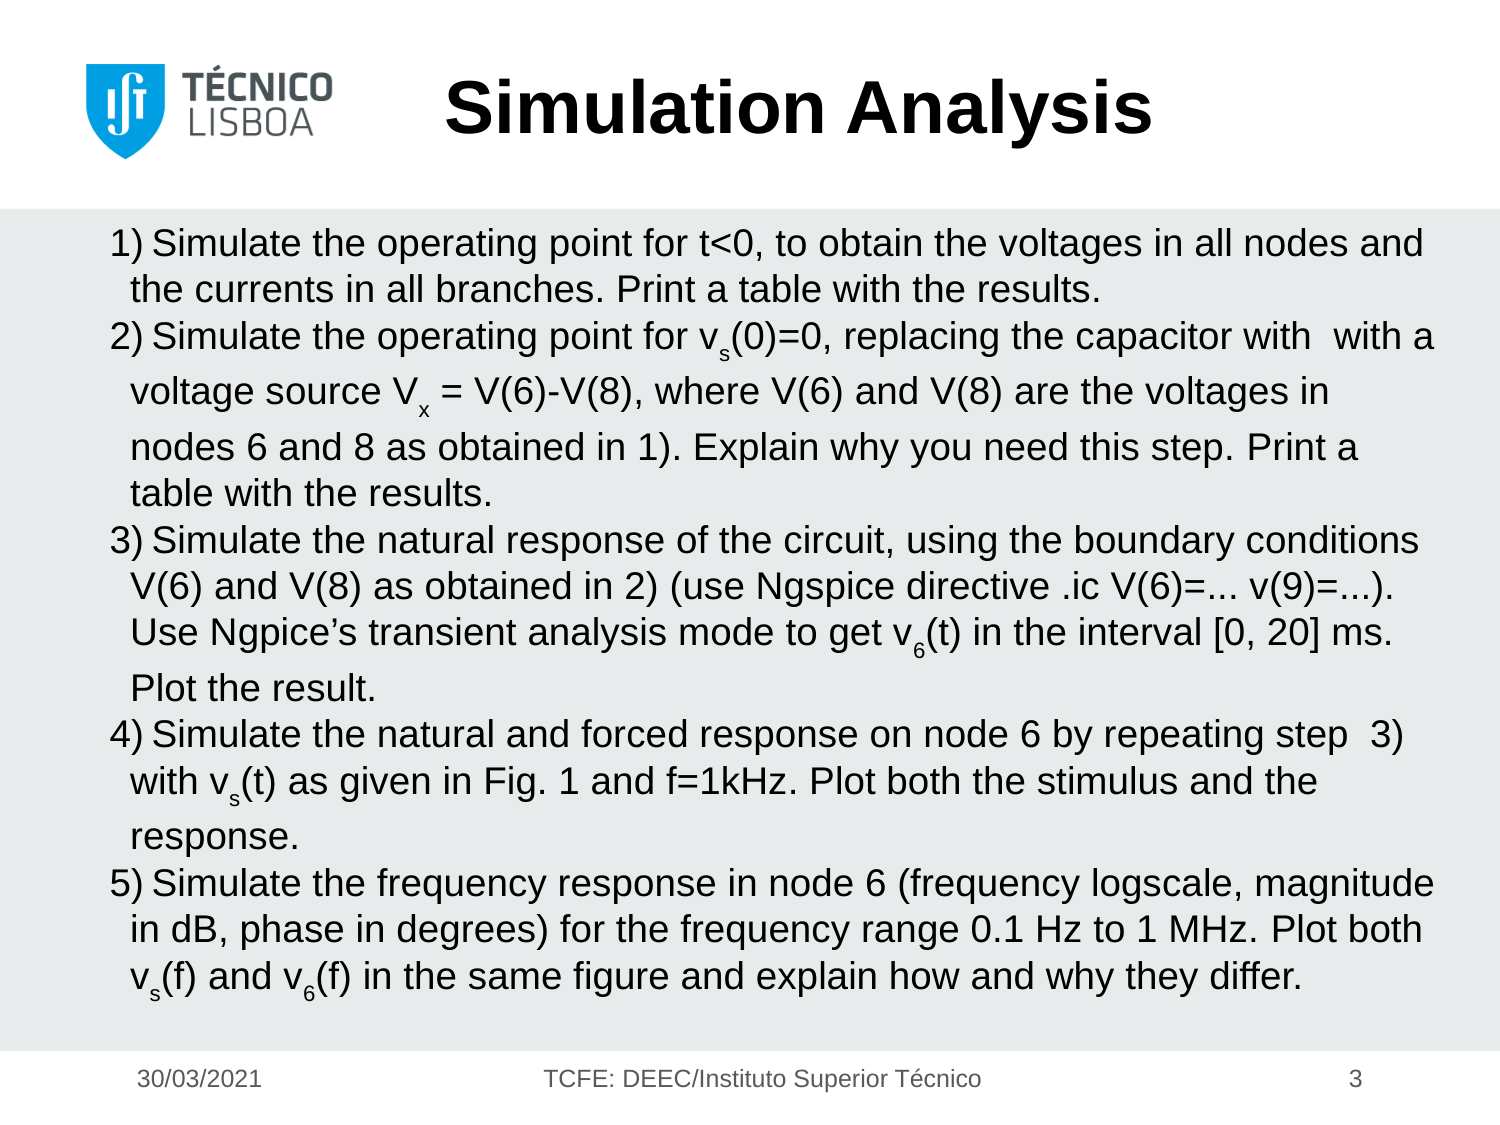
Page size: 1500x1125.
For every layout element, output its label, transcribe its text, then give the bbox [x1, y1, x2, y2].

list Simulate the operating point for t<0, to obtain the voltages in all nodes and the currents in all branches. Print a table with the results. Simulate the operating point for vs(0)=0, replacing the capacitor with with a voltage source Vx = V(6)-V(8), where V(6) and V(8) are the voltages in nodes 6 and 8 as obtained in 1). Explain why you need this step. Print a table with the results. Simulate the natural response of the circuit, using the boundary conditions V(6) and V(8) as obtained in 2) (use Ngspice directive .ic V(6)=... v(9)=...). Use Ngpice’s transient analysis mode to get v6(t) in the interval [0, 20] ms. Plot the result. Simulate the natural and forced response on node 6 by repeating step 3) with vs(t) as given in Fig. 1 and f=1kHz. Plot both the stimulus and the response. Simulate the frequency response in node 6 (frequency logscale, magnitude in dB, phase in degrees) for the frequency range 0.1 Hz to 1 MHz. Plot both vs(f) and v6(f) in the same figure and explain how and why they differ. [94, 210, 1455, 1054]
title Simulation Analysis [430, 32, 1461, 176]
picture [0, 0, 1500, 1125]
